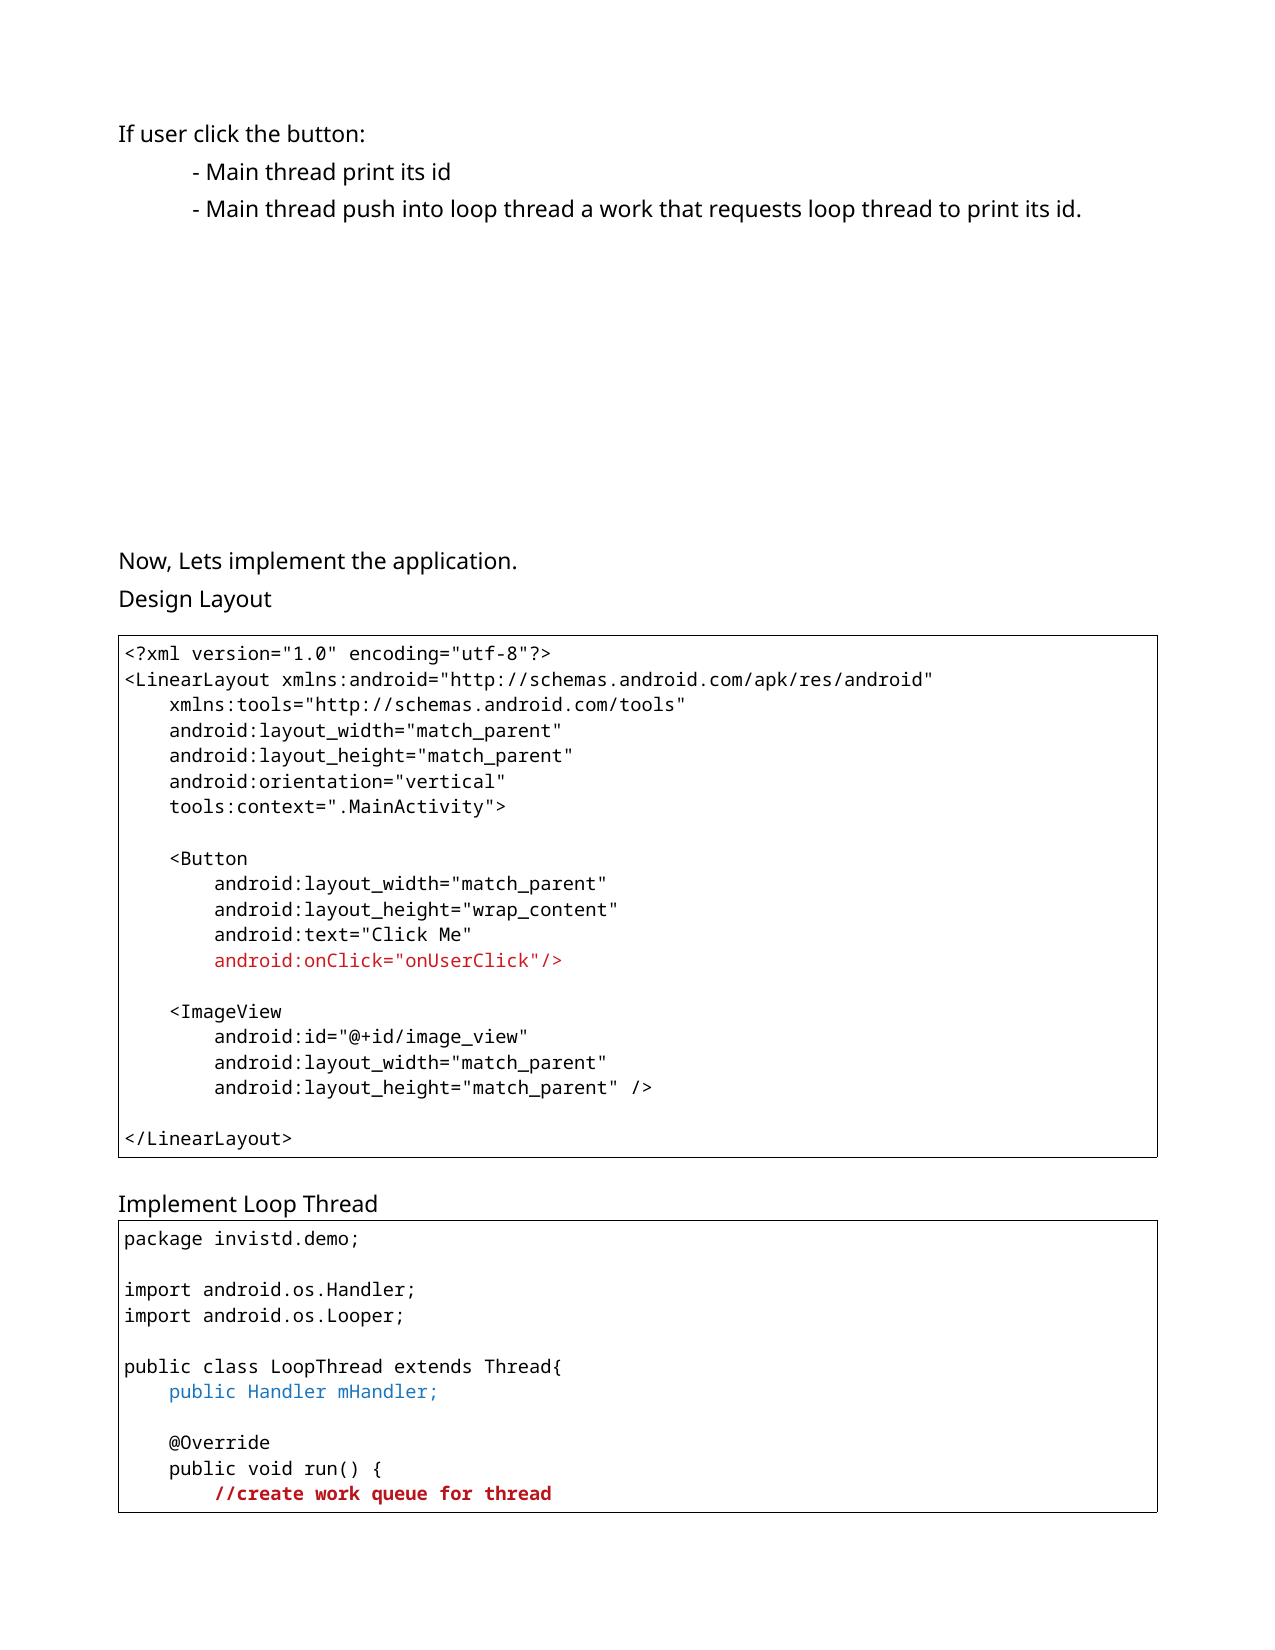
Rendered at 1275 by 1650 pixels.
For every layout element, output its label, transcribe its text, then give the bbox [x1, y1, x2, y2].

text Now, Lets implement the application. Design Layout [118, 545, 1157, 614]
text Implement Loop Thread [118, 1188, 1157, 1219]
table_header <?xml version="1.0" encoding="utf-8"?> <LinearLayout xmlns:android="http://schemas.android.com/apk/res/android" xmlns:tools="http://schemas.android.com/tools" android:layout_width="match_parent" android:layout_height="match_parent" android:orientation="vertical" tools:context=".MainActivity"> <Button android:layout_width="match_parent" android:layout_height="wrap_content" android:text="Click Me" android:onClick="onUserClick"/> <ImageView android:id="@+id/image_view" android:layout_width="match_parent" android:layout_height="match_parent" /> </LinearLayout> [119, 636, 1157, 1157]
text If user click the button: - Main thread print its id - Main thread push into loop thread a work that requests loop thread to print its id. [118, 118, 1157, 224]
table_header package invistd.demo; import android.os.Handler; import android.os.Looper; public class LoopThread extends Thread{ public Handler mHandler; @Override public void run() { //create work queue for thread [119, 1221, 1157, 1512]
